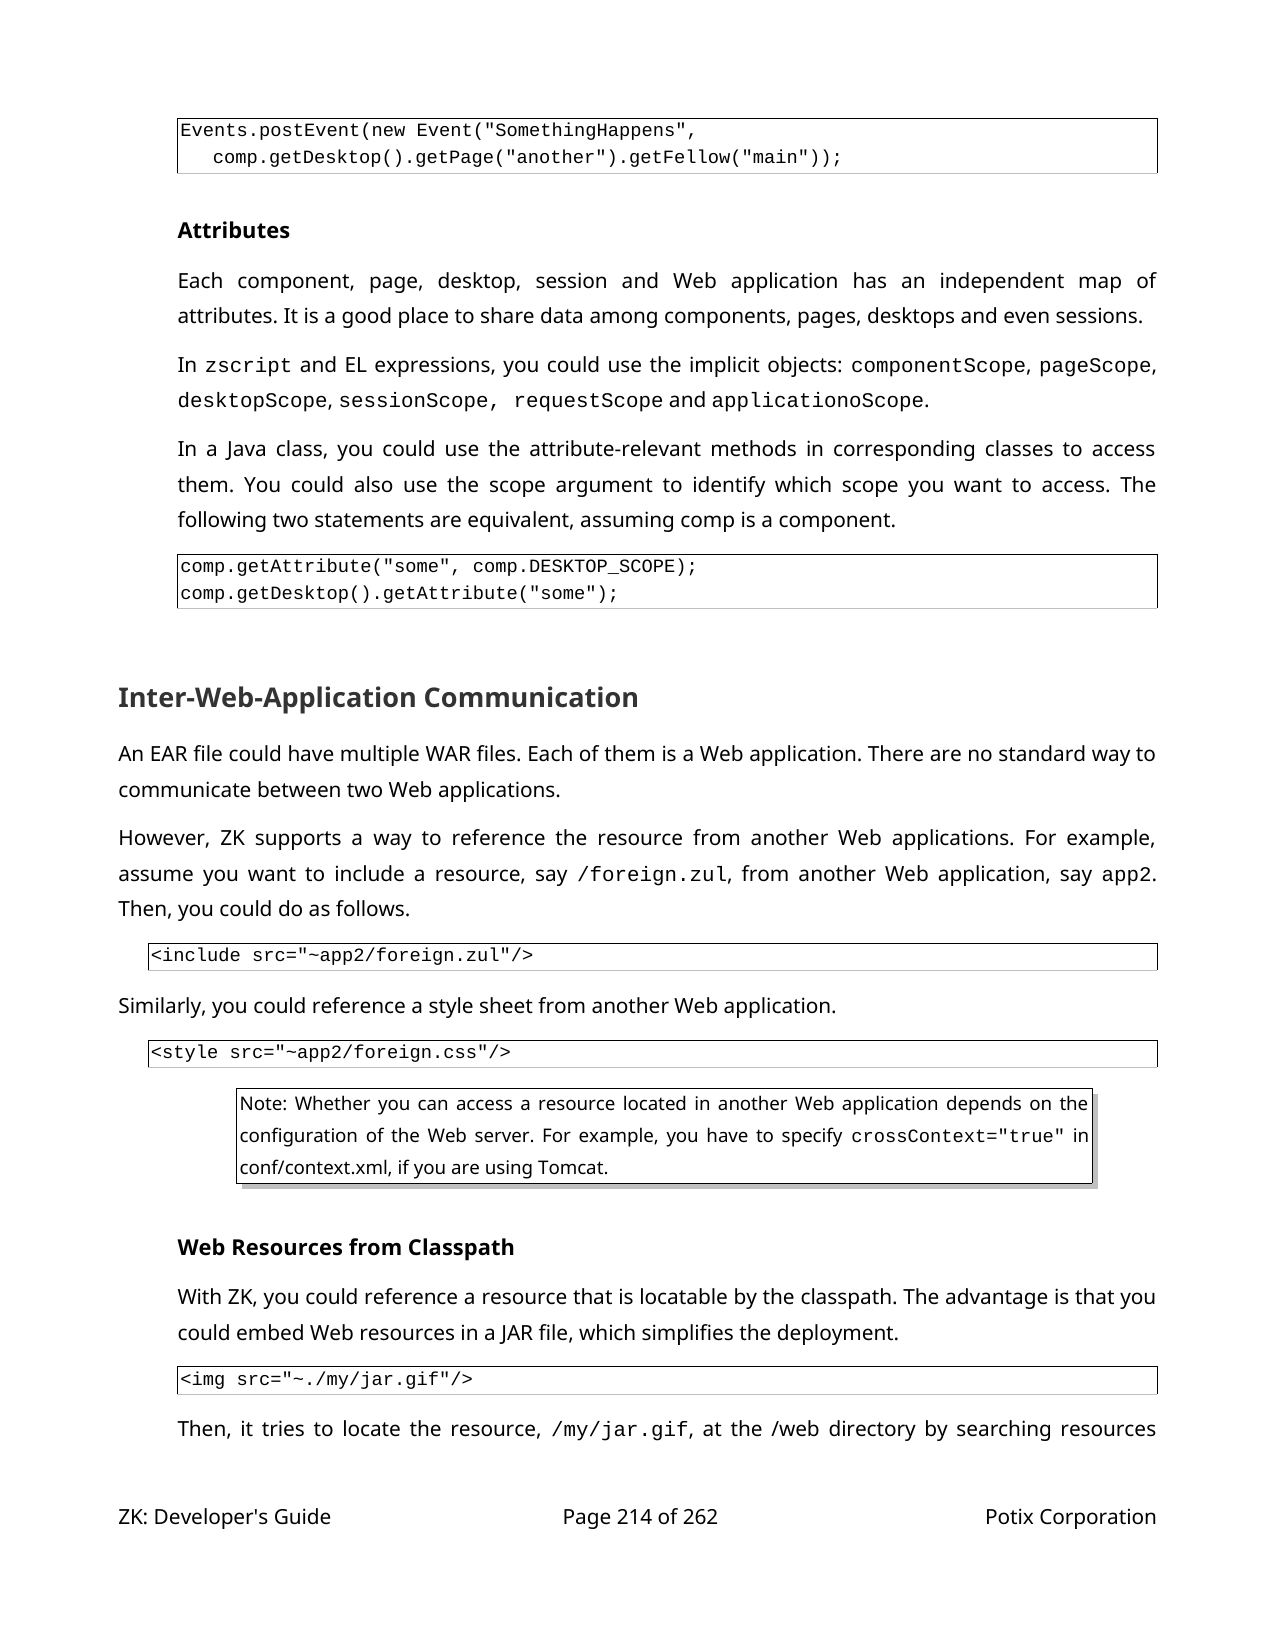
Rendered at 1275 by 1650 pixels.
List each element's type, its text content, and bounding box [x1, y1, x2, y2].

text comp.getDesktop().getAttribute("some"); [178, 581, 1157, 608]
text With ZK, you could reference a resource that is locatable by the classpath. The advantage is that you could embed Web resources in a JAR file, which simplifies the deployment. [177, 1282, 1157, 1346]
text Similarly, you could reference a style sheet from another Web application. [118, 991, 1157, 1019]
subtitle Attributes [177, 215, 1157, 245]
text In zscript and EL expressions, you could use the implicit objects: componentScope, pageScope, desktopScope, sessionScope, requestScope and applicationoScope. [177, 350, 1157, 414]
text <img src="~./my/jar.gif"/> [178, 1367, 1157, 1394]
text comp.getAttribute("some", comp.DESKTOP_SCOPE); [178, 555, 1157, 578]
subtitle Web Resources from Classpath [177, 1232, 1157, 1262]
text <style src="~app2/foreign.css"/> [149, 1041, 1157, 1067]
subtitle Inter-Web-Application Communication [118, 679, 1157, 716]
text However, ZK supports a way to reference the resource from another Web applications. For example, assume you want to include a resource, say /foreign.zul, from another Web application, say app2. Then, you could do as follows. [118, 823, 1157, 922]
text <include src="~app2/foreign.zul"/> [149, 944, 1157, 970]
text Events.postEvent(new Event("SomethingHappens", [178, 119, 1157, 142]
text Each component, page, desktop, session and Web application has an independent map of attributes. It is a good place to share data among components, pages, desktops and even sessions. [177, 266, 1157, 329]
text Then, it tries to locate the resource, /my/jar.gif, at the /web directory by searching resources [177, 1414, 1157, 1443]
text In a Java class, you could use the attribute-relevant methods in corresponding classes to access them. You could also use the scope argument to identify which scope you want to access. The following two statements are equivalent, assuming comp is a component. [177, 434, 1157, 533]
text An EAR file could have multiple WAR files. Each of them is a Web application. There are no standard way to communicate between two Web applications. [118, 739, 1157, 803]
text comp.getDesktop().getPage("another").getFellow("main")); [178, 145, 1157, 173]
text Note: Whether you can access a resource located in another Web application depends on the configuration of the Web server. For example, you have to specify crossContext="true" in conf/context.xml, if you are using Tomcat. [237, 1089, 1092, 1183]
